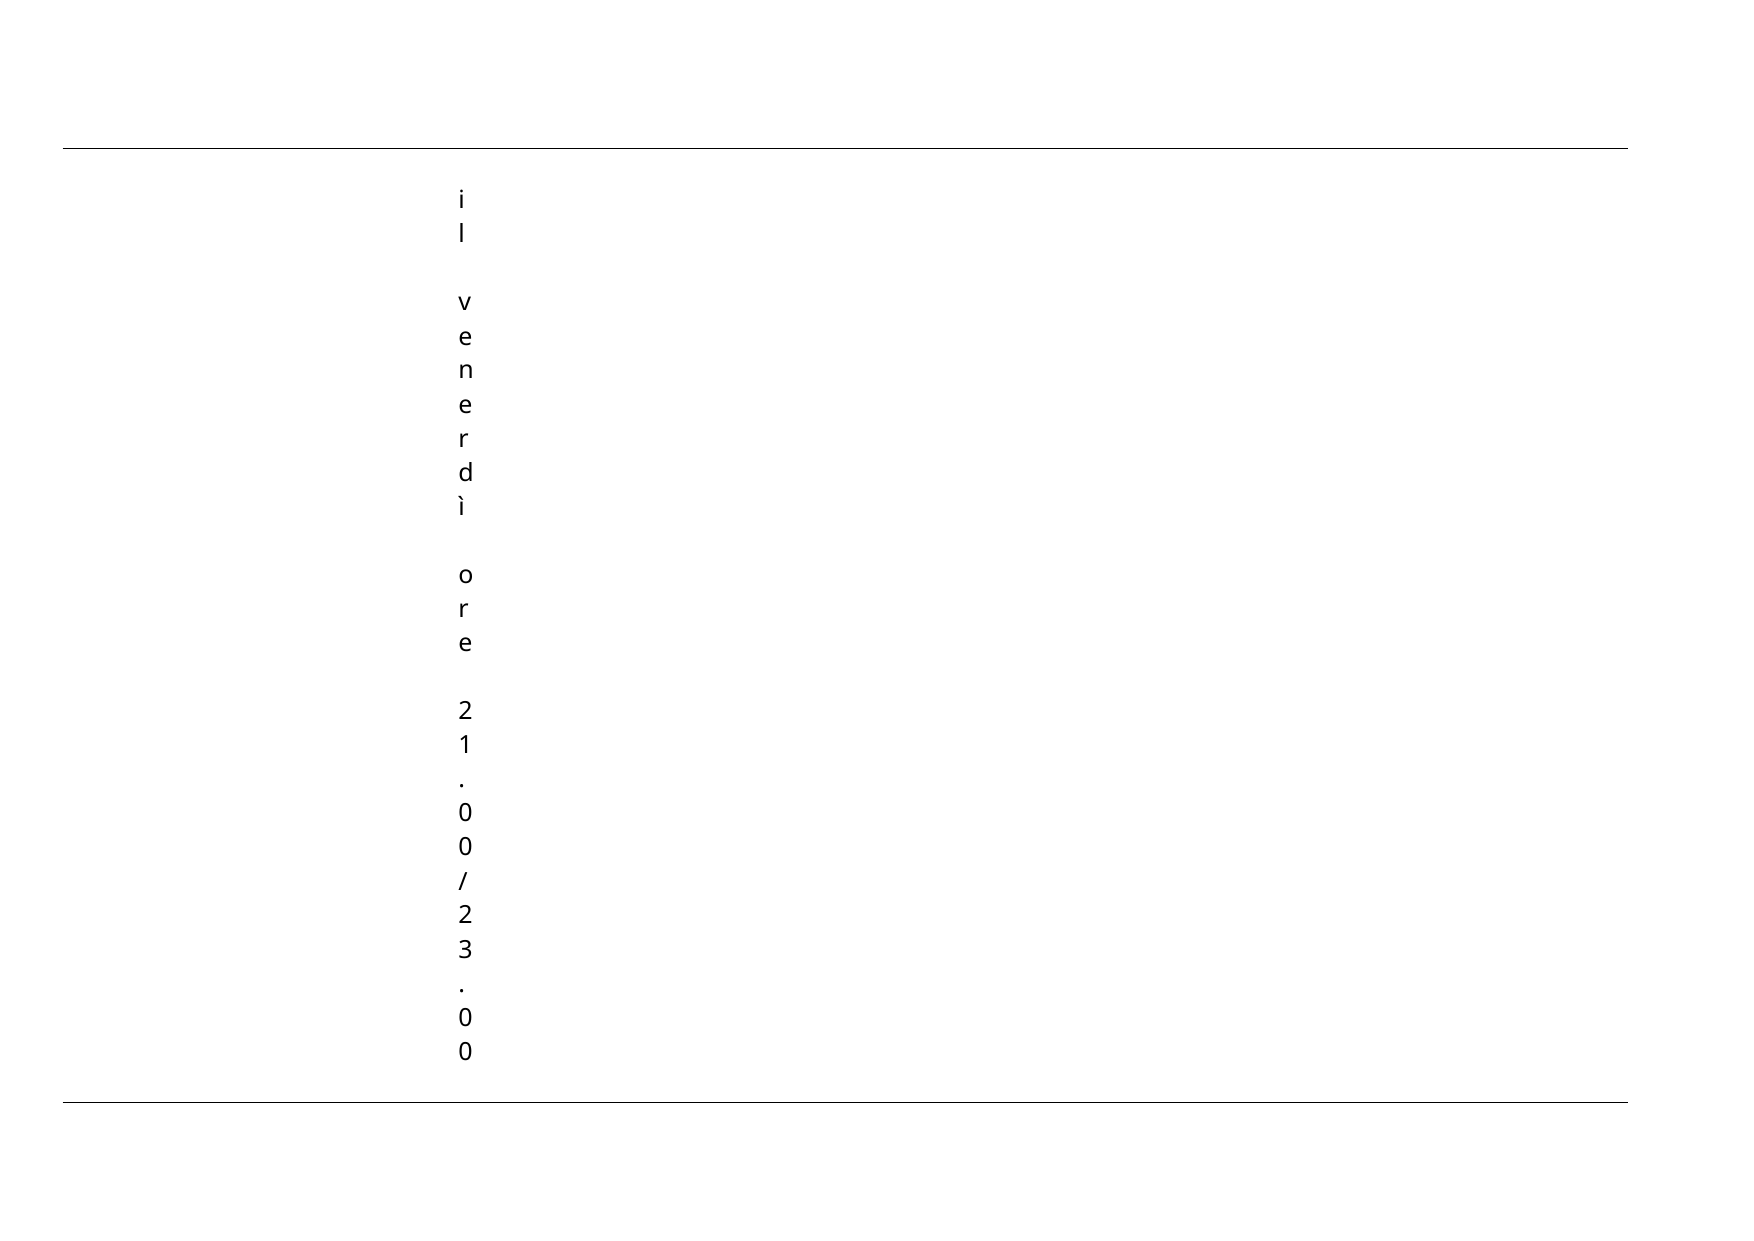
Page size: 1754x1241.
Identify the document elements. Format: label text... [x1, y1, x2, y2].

table_cell [1259, 149, 1628, 1102]
table_cell il venerdì ore 21.00/23.00 [447, 149, 831, 1102]
table_cell [63, 149, 447, 1102]
table_cell [831, 149, 1259, 1102]
